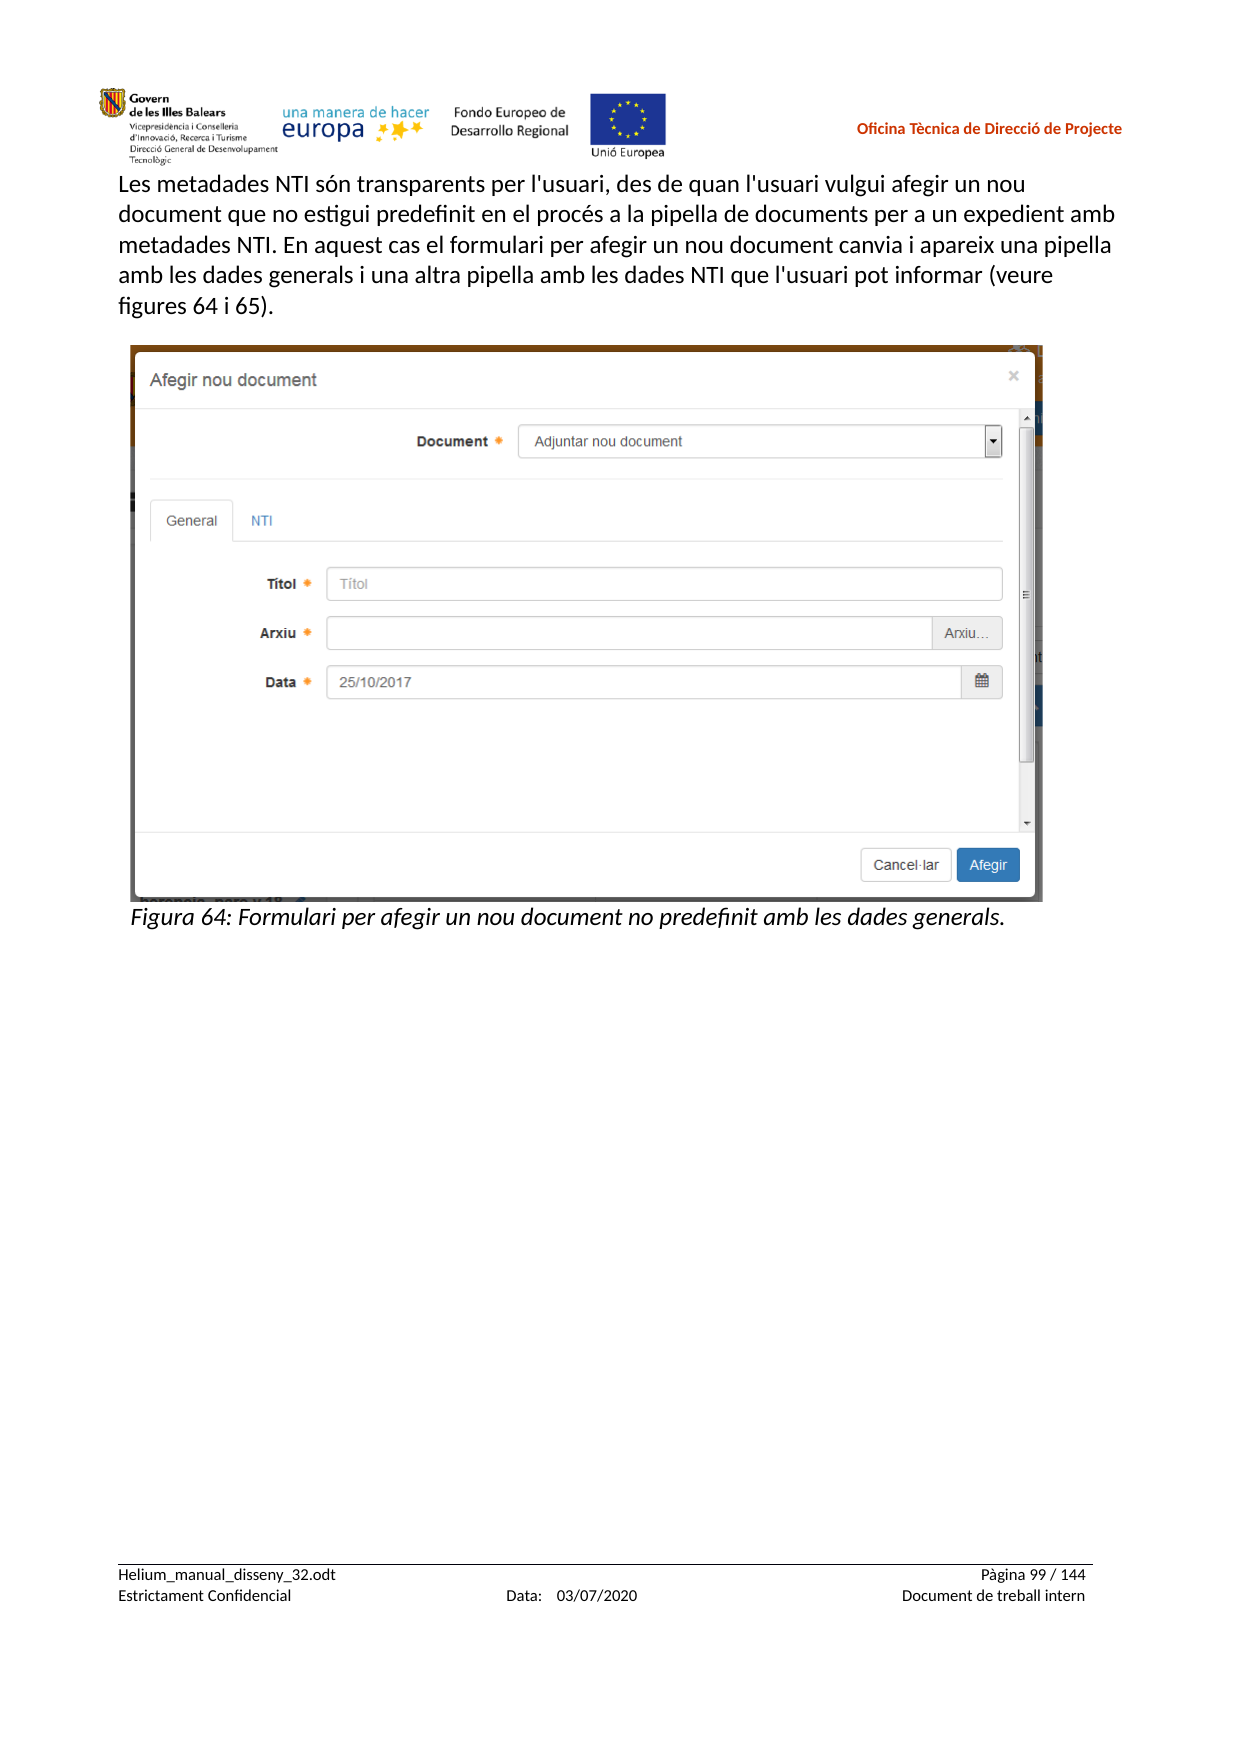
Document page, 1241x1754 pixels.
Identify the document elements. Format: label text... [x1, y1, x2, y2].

picture [99, 87, 668, 166]
text Figura 64: Formulari per afegir un nou document no predefinit amb les dades generals. [130, 902, 1043, 932]
picture [130, 345, 1043, 902]
text Les metadades NTI són transparents per l'usuari, des de quan l'usuari vulgui afegir un nou document que no estigui predefinit en el procés a la pipella de documents per a un expedient amb metadades NTI. En aquest cas el formulari per afegir un nou document canvia i apareix una pipella amb les dades generals i una altra pipella amb les dades NTI que l'usuari pot informar (veure figures 64 i 65). [118, 168, 1122, 321]
